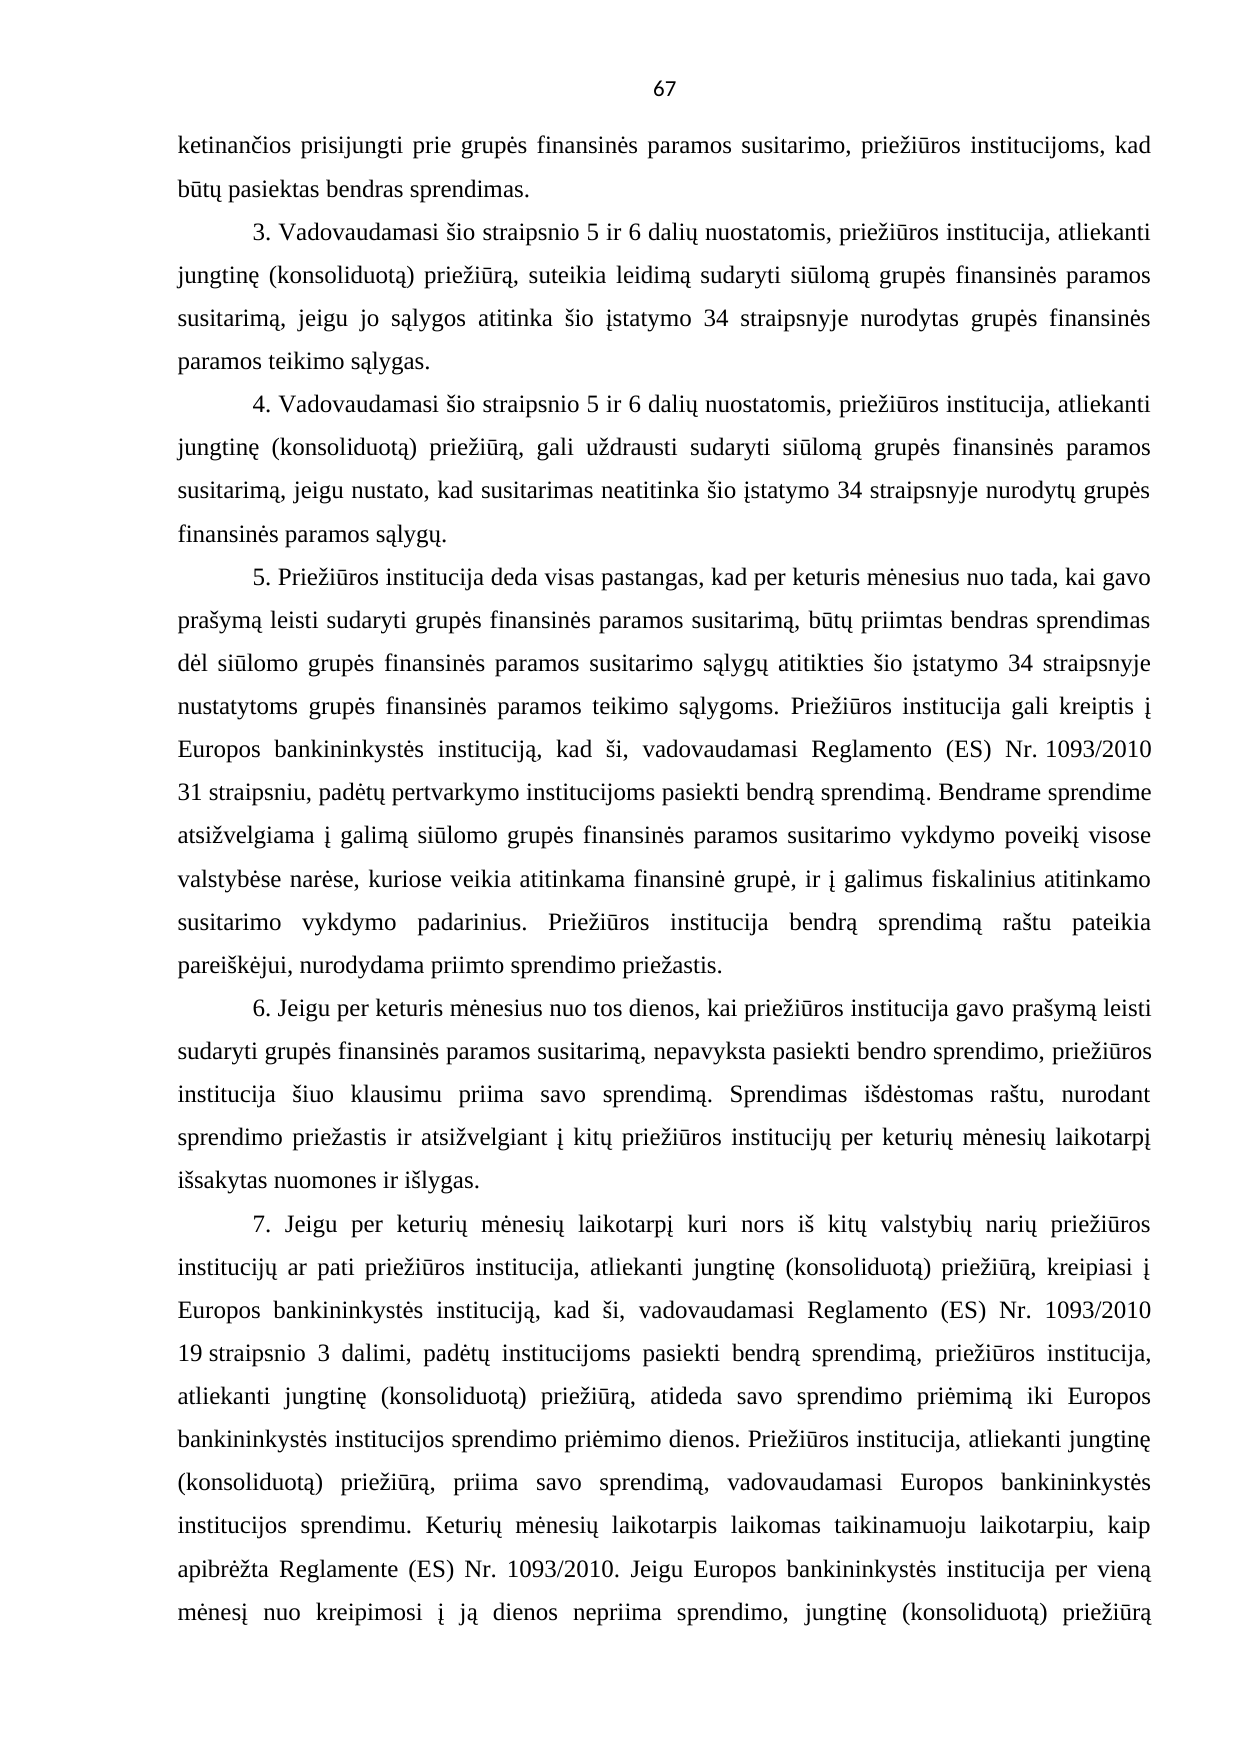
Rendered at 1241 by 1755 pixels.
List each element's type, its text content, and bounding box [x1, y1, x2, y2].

text ketinančios prisijungti prie grupės finansinės paramos susitarimo, priežiūros institucijoms, kad būtų pasiektas bendras sprendimas. [177, 131, 1152, 202]
text 7. Jeigu per keturių mėnesių laikotarpį kuri nors iš kitų valstybių narių priežiūros institucijų ar pati priežiūros institucija, atliekanti jungtinę (konsoliduotą) priežiūrą, kreipiasi į Europos bankininkystės instituciją, kad ši, vadovaudamasi Reglamento (ES) Nr. 1093/2010 19 straipsnio 3 dalimi, padėtų institucijoms pasiekti bendrą sprendimą, priežiūros institucija, atliekanti jungtinę (konsoliduotą) priežiūrą, atideda savo sprendimo priėmimą iki Europos bankininkystės institucijos sprendimo priėmimo dienos. Priežiūros institucija, atliekanti jungtinę (konsoliduotą) priežiūrą, priima savo sprendimą, vadovaudamasi Europos bankininkystės institucijos sprendimu. Keturių mėnesių laikotarpis laikomas taikinamuoju laikotarpiu, kaip apibrėžta Reglamente (ES) Nr. 1093/2010. Jeigu Europos bankininkystės institucija per vieną mėnesį nuo kreipimosi į ją dienos nepriima sprendimo, jungtinę (konsoliduotą) priežiūrą [177, 1209, 1152, 1626]
text 6. Jeigu per keturis mėnesius nuo tos dienos, kai priežiūros institucija gavo prašymą leisti sudaryti grupės finansinės paramos susitarimą, nepavyksta pasiekti bendro sprendimo, priežiūros institucija šiuo klausimu priima savo sprendimą. Sprendimas išdėstomas raštu, nurodant sprendimo priežastis ir atsižvelgiant į kitų priežiūros institucijų per keturių mėnesių laikotarpį išsakytas nuomones ir išlygas. [177, 993, 1152, 1194]
text 5. Priežiūros institucija deda visas pastangas, kad per keturis mėnesius nuo tada, kai gavo prašymą leisti sudaryti grupės finansinės paramos susitarimą, būtų priimtas bendras sprendimas dėl siūlomo grupės finansinės paramos susitarimo sąlygų atitikties šio įstatymo 34 straipsnyje nustatytoms grupės finansinės paramos teikimo sąlygoms. Priežiūros institucija gali kreiptis į Europos bankininkystės instituciją, kad ši, vadovaudamasi Reglamento (ES) Nr. 1093/2010 31 straipsniu, padėtų pertvarkymo institucijoms pasiekti bendrą sprendimą. Bendrame sprendime atsižvelgiama į galimą siūlomo grupės finansinės paramos susitarimo vykdymo poveikį visose valstybėse narėse, kuriose veikia atitinkama finansinė grupė, ir į galimus fiskalinius atitinkamo susitarimo vykdymo padarinius. Priežiūros institucija bendrą sprendimą raštu pateikia pareiškėjui, nurodydama priimto sprendimo priežastis. [177, 562, 1152, 979]
text 3. Vadovaudamasi šio straipsnio 5 ir 6 dalių nuostatomis, priežiūros institucija, atliekanti jungtinę (konsoliduotą) priežiūrą, suteikia leidimą sudaryti siūlomą grupės finansinės paramos susitarimą, jeigu jo sąlygos atitinka šio įstatymo 34 straipsnyje nurodytas grupės finansinės paramos teikimo sąlygas. [177, 217, 1152, 375]
text 4. Vadovaudamasi šio straipsnio 5 ir 6 dalių nuostatomis, priežiūros institucija, atliekanti jungtinę (konsoliduotą) priežiūrą, gali uždrausti sudaryti siūlomą grupės finansinės paramos susitarimą, jeigu nustato, kad susitarimas neatitinka šio įstatymo 34 straipsnyje nurodytų grupės finansinės paramos sąlygų. [177, 389, 1152, 547]
